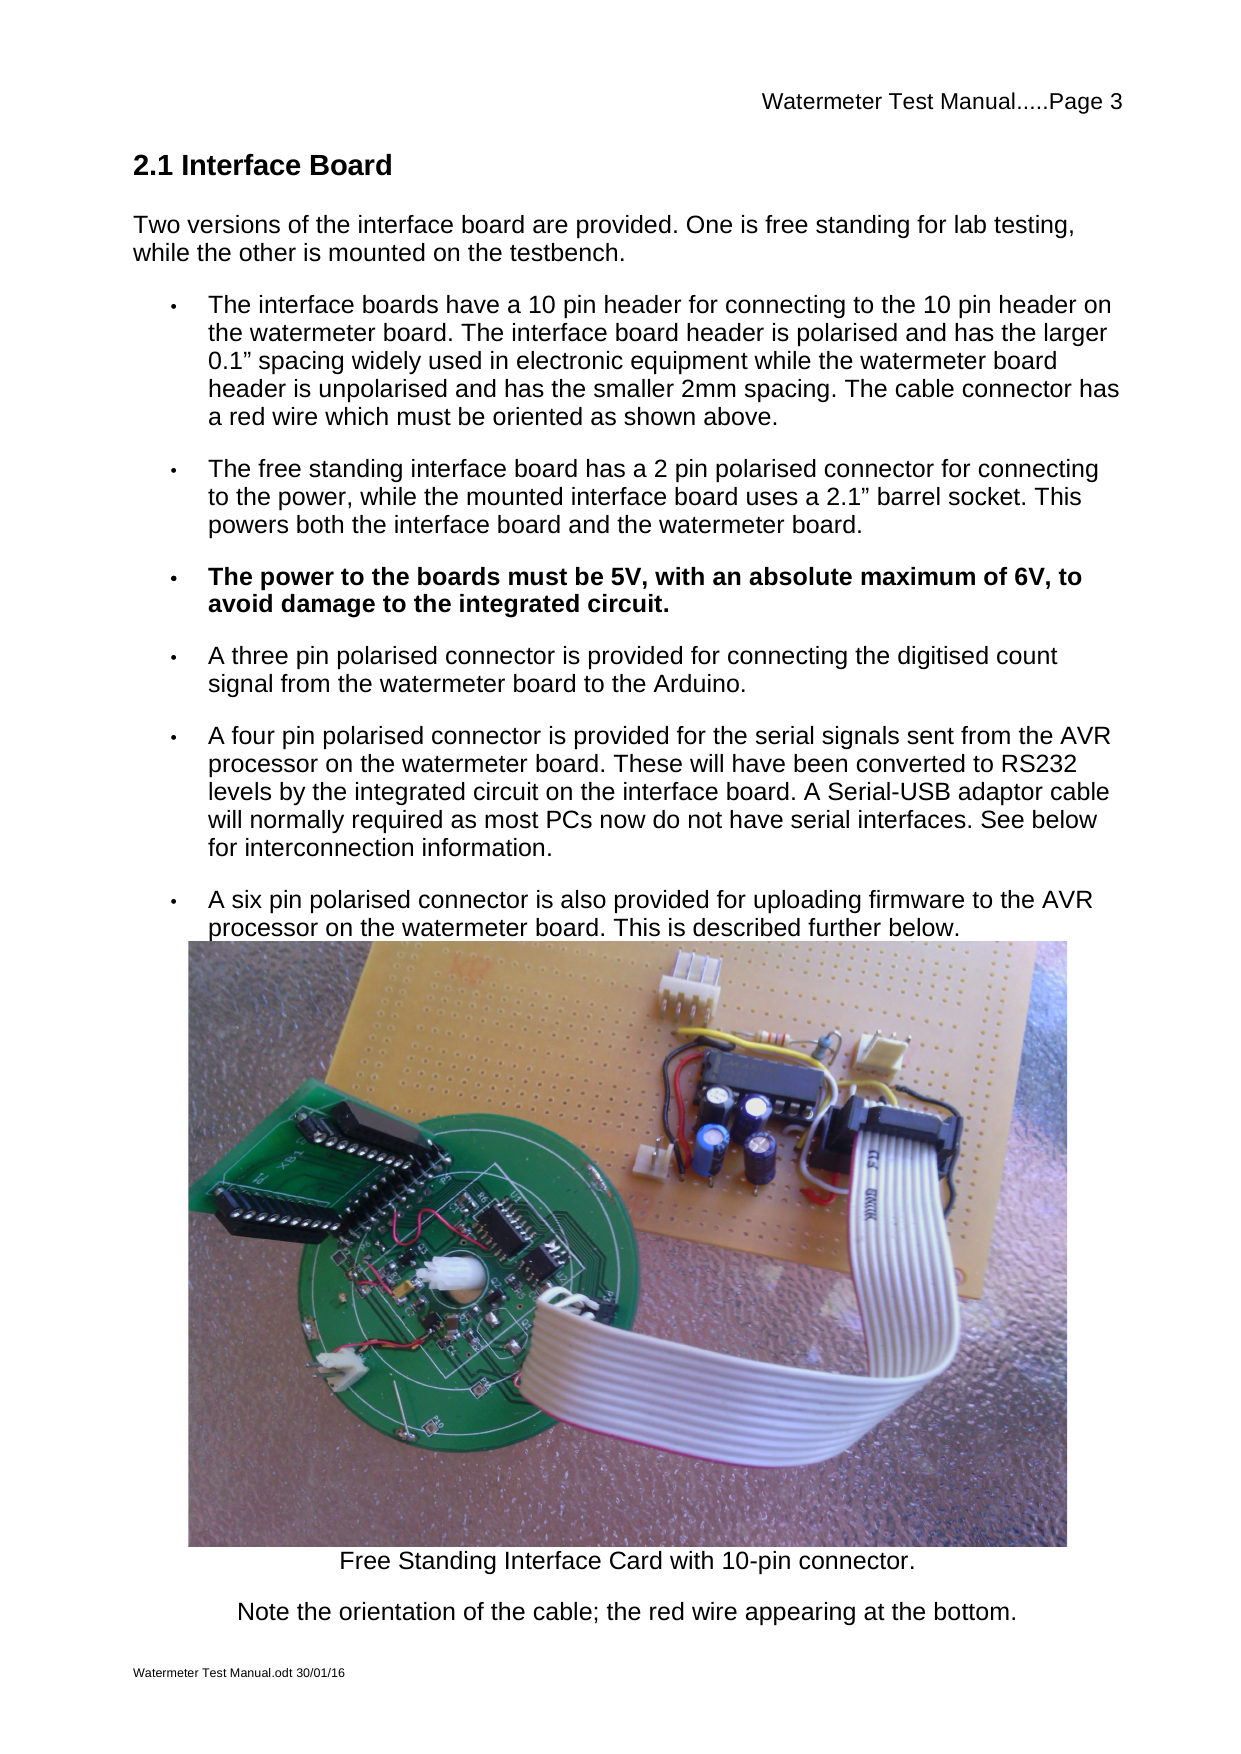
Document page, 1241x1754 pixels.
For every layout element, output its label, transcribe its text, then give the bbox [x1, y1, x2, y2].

list The free standing interface board has a 2 pin polarised connector for connecting to the power, while the mounted interface board uses a 2.1” barrel socket. This powers both the interface board and the watermeter board. [170, 455, 1123, 539]
list The interface boards have a 10 pin header for connecting to the 10 pin header on the watermeter board. The interface board header is polarised and has the larger 0.1” spacing widely used in electronic equipment while the watermeter board header is unpolarised and has the smaller 2mm spacing. The cable connector has a red wire which must be oriented as shown above. [170, 291, 1123, 431]
list A four pin polarised connector is provided for the serial signals sent from the AVR processor on the watermeter board. These will have been converted to RS232 levels by the integrated circuit on the interface board. A Serial-USB adaptor cable will normally required as most PCs now do not have serial interfaces. See below for interconnection information. [170, 722, 1123, 862]
picture [188, 941, 1068, 1547]
text Note the orientation of the cable; the red wire appearing at the bottom. [133, 1598, 1123, 1626]
list A six pin polarised connector is also provided for uploading firmware to the AVR processor on the watermeter board. This is described further below. [170, 886, 1123, 942]
list The power to the boards must be 5V, with an absolute maximum of 6V, to avoid damage to the integrated circuit. [170, 562, 1123, 618]
list A three pin polarised connector is provided for connecting the digitised count signal from the watermeter board to the Arduino. [170, 642, 1123, 698]
text Free Standing Interface Card with 10-pin connector. [133, 1547, 1123, 1575]
text Two versions of the interface board are provided. One is free standing for lab testing, while the other is mounted on the testbench. [133, 211, 1123, 267]
subtitle Interface Board [133, 149, 1123, 181]
